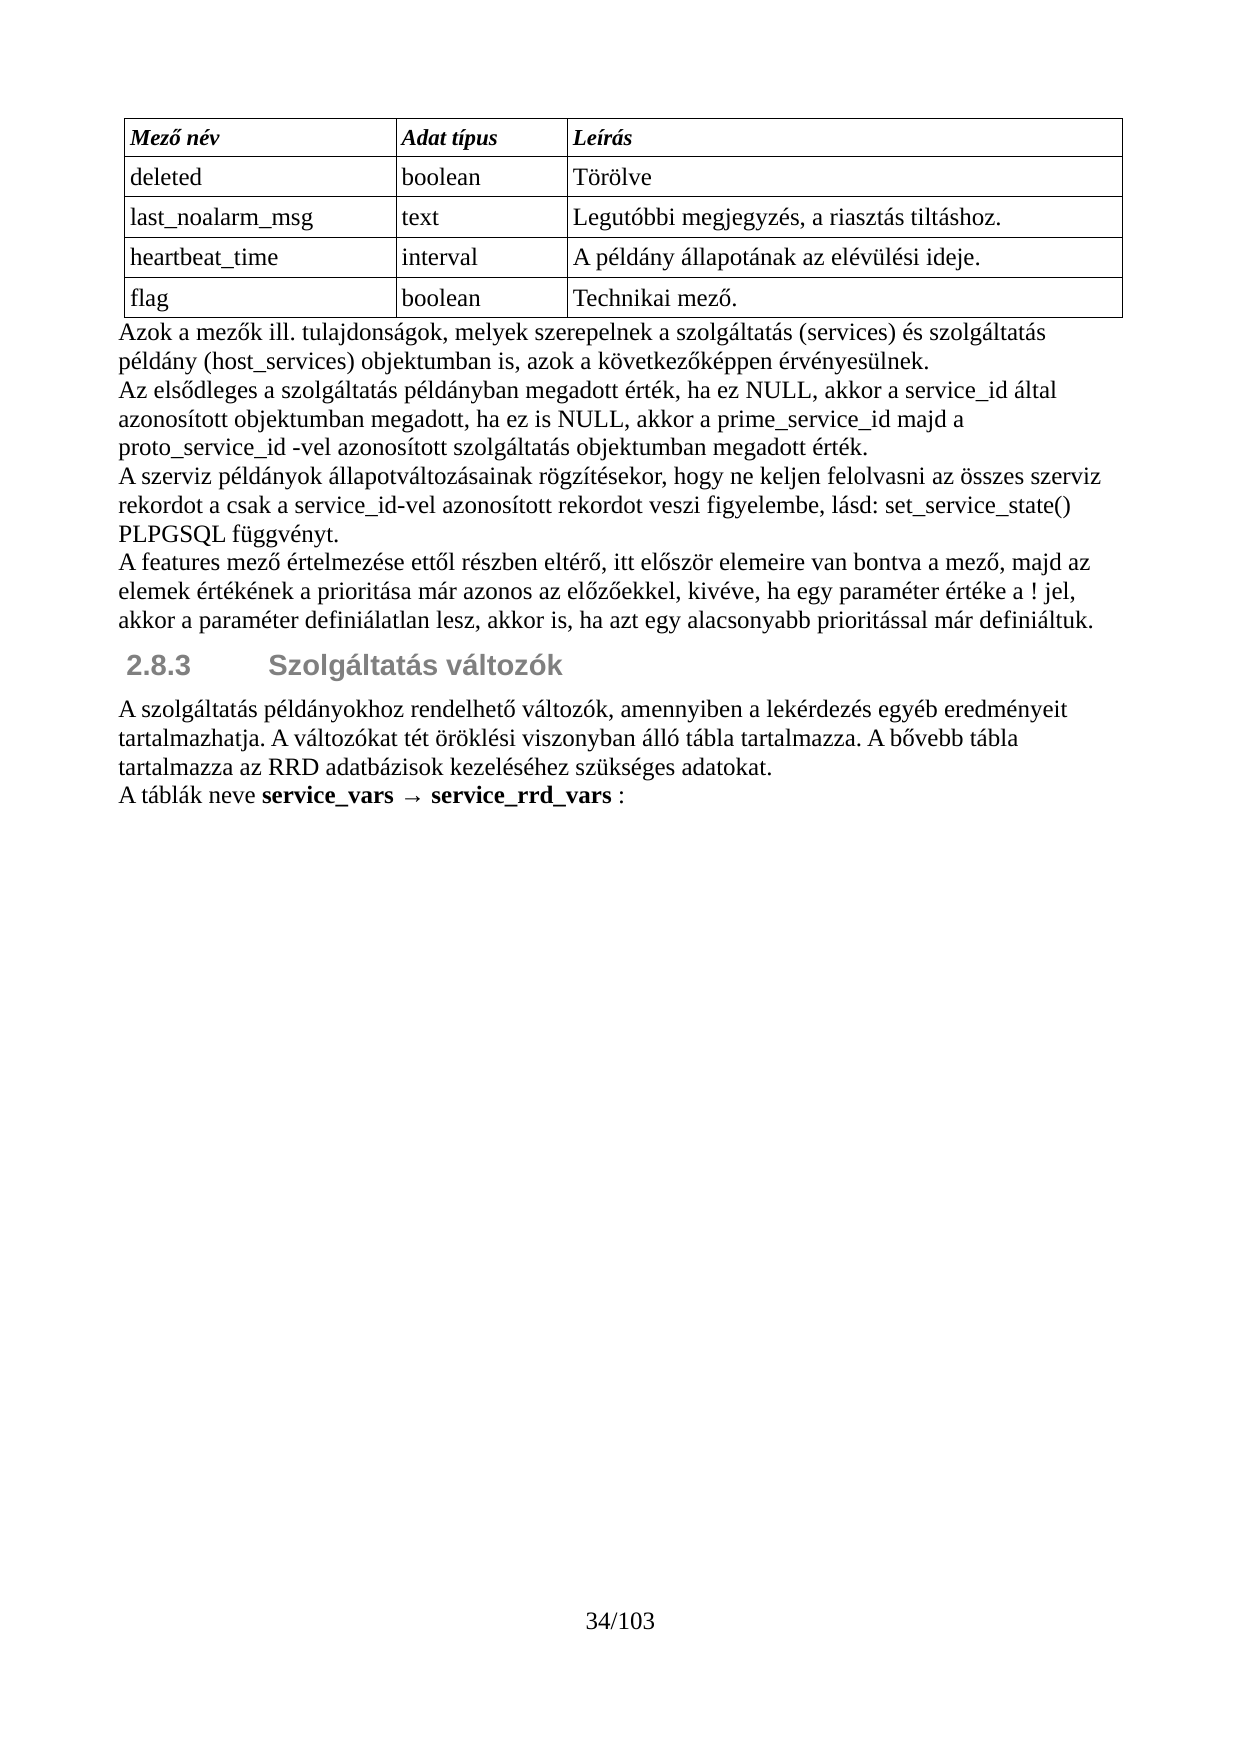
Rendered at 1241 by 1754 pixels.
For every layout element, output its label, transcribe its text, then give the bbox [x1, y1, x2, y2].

text A szolgáltatás példányokhoz rendelhető változók, amennyiben a lekérdezés egyéb eredményeit tartalmazhatja. A változókat tét öröklési viszonyban álló tábla tartalmazza. A bővebb tábla tartalmazza az RRD adatbázisok kezeléséhez szükséges adatokat. [118, 694, 1122, 781]
text A táblák neve service_vars → service_rrd_vars : [118, 781, 1122, 809]
table_cell boolean [397, 278, 567, 317]
table_cell heartbeat_time [125, 238, 396, 277]
text A szerviz példányok állapotváltozásainak rögzítésekor, hogy ne keljen felolvasni az összes szerviz rekordot a csak a service_id-vel azonosított rekordot veszi figyelembe, lásd: set_service_state() PLPGSQL függvényt. [118, 461, 1122, 547]
table_cell Törölve [568, 157, 1122, 196]
table_header Leírás [568, 119, 1122, 156]
table_cell Technikai mező. [568, 278, 1122, 317]
table_cell A példány állapotának az elévülési ideje. [568, 238, 1122, 277]
table_cell Legutóbbi megjegyzés, a riasztás tiltáshoz. [568, 197, 1122, 237]
table_cell deleted [125, 157, 396, 196]
table_cell last_noalarm_msg [125, 197, 396, 237]
text Azok a mezők ill. tulajdonságok, melyek szerepelnek a szolgáltatás (services) és szolgáltatás példány (host_services) objektumban is, azok a következőképpen érvényesülnek. [118, 317, 1122, 375]
table_header Adat típus [397, 119, 567, 156]
table_cell boolean [397, 157, 567, 196]
table_cell interval [397, 238, 567, 277]
table_header Mező név [125, 119, 396, 156]
text A features mező értelmezése ettől részben eltérő, itt először elemeire van bontva a mező, majd az elemek értékének a prioritása már azonos az előzőekkel, kivéve, ha egy paraméter értéke a ! jel, akkor a paraméter definiálatlan lesz, akkor is, ha azt egy alacsonyabb prioritással már definiáltuk. [118, 547, 1122, 634]
subtitle Szolgáltatás változók [118, 648, 1122, 682]
text Az elsődleges a szolgáltatás példányban megadott érték, ha ez NULL, akkor a service_id által azonosított objektumban megadott, ha ez is NULL, akkor a prime_service_id majd a proto_service_id -vel azonosított szolgáltatás objektumban megadott érték. [118, 375, 1122, 461]
table_cell text [397, 197, 567, 237]
table_cell flag [125, 278, 396, 317]
